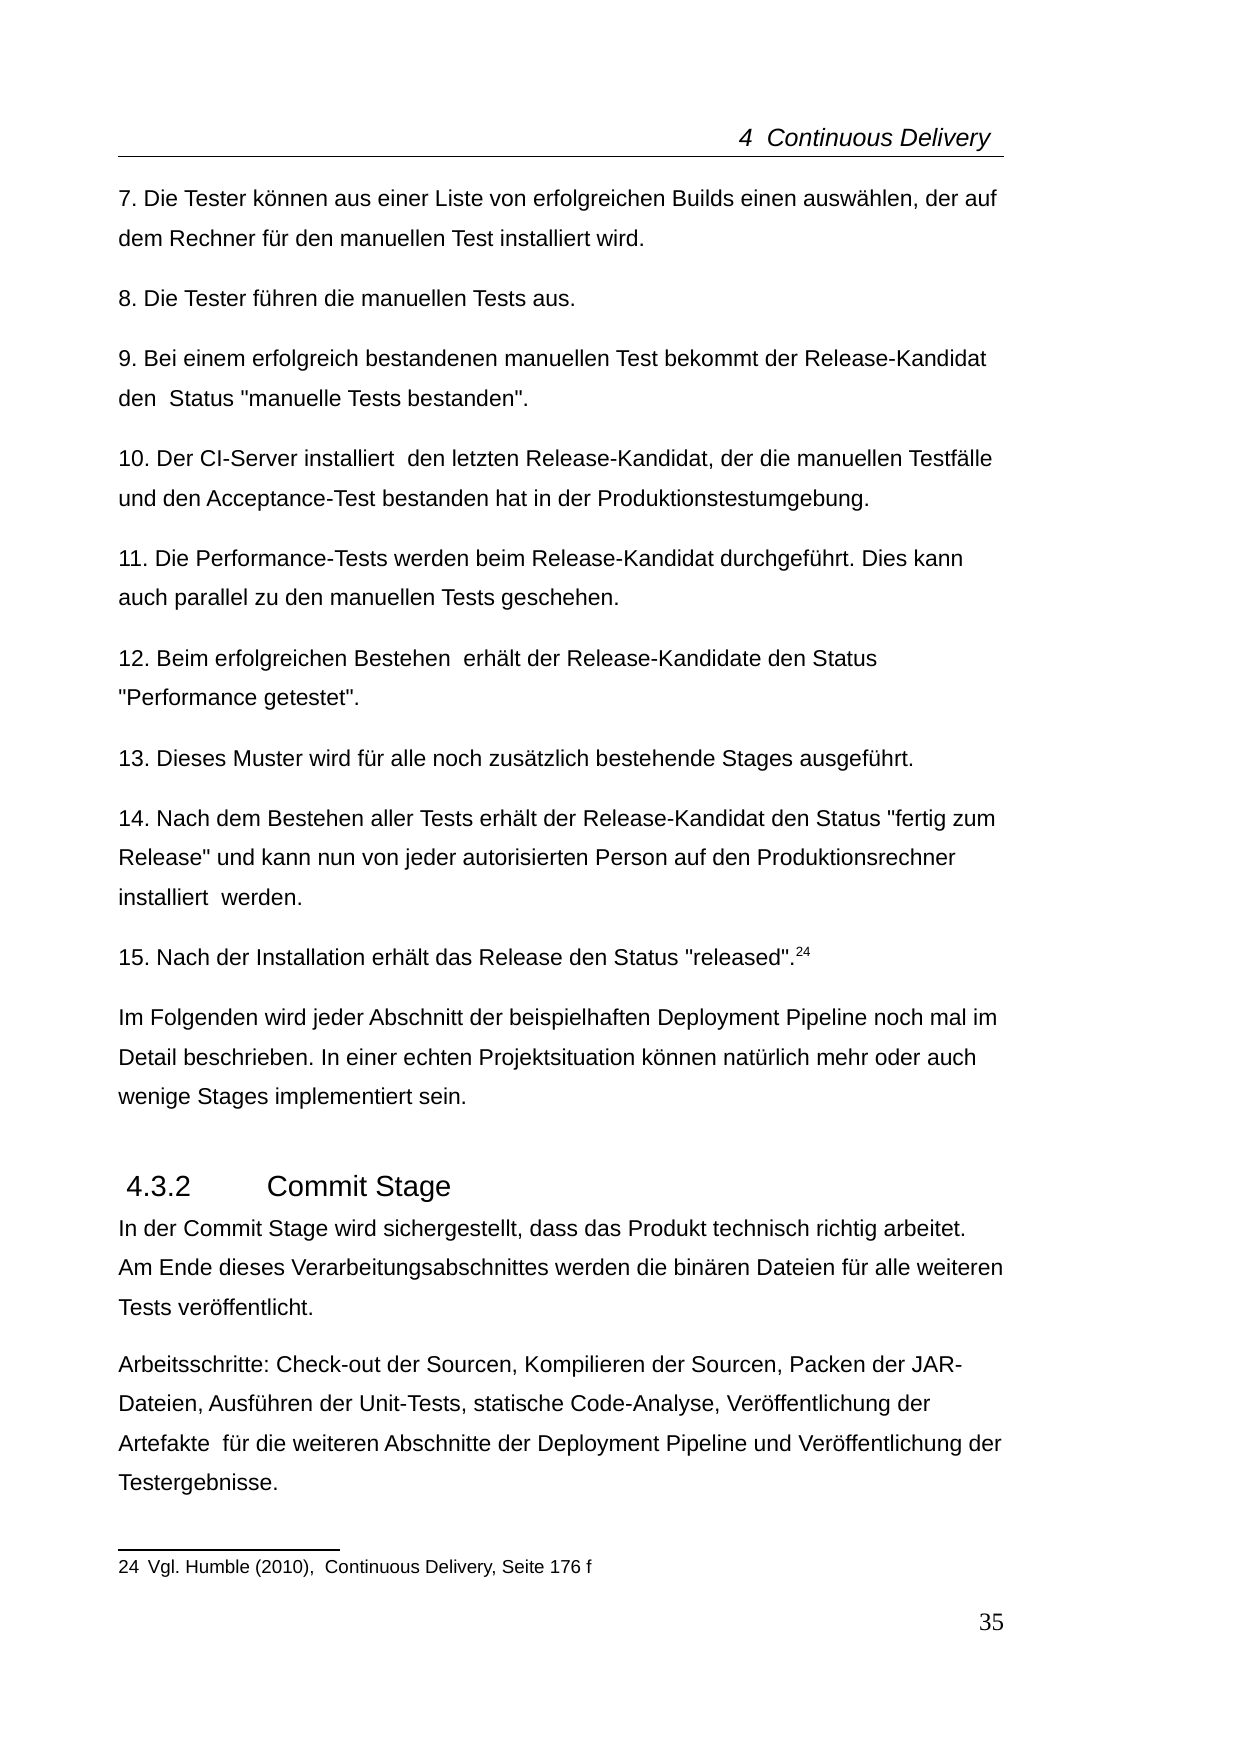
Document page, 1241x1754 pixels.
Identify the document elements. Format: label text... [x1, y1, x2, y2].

text 10. Der CI-Server installiert den letzten Release-Kandidat, der die manuellen Testfälle und den Acceptance-Test bestanden hat in der Produktionstestumgebung. [118, 445, 1004, 511]
text 14. Nach dem Bestehen aller Tests erhält der Release-Kandidat den Status "fertig zum Release" und kann nun von jeder autorisierten Person auf den Produktionsrechner installiert werden. [118, 805, 1004, 910]
text 9. Bei einem erfolgreich bestandenen manuellen Test bekommt der Release-Kandidat den Status "manuelle Tests bestanden". [118, 345, 1004, 411]
text 12. Beim erfolgreichen Bestehen erhält der Release-Kandidate den Status "Performance getestet". [118, 645, 1004, 711]
text 7. Die Tester können aus einer Liste von erfolgreichen Builds einen auswählen, der auf dem Rechner für den manuellen Test installiert wird. [118, 185, 1004, 251]
text 15. Nach der Installation erhält das Release den Status "released". [118, 944, 1004, 970]
text Im Folgenden wird jeder Abschnitt der beispielhaften Deployment Pipeline noch mal im Detail beschrieben. In einer echten Projektsituation können natürlich mehr oder auch wenige Stages implementiert sein. [118, 1004, 1004, 1110]
text Arbeitsschritte: Check-out der Sourcen, Kompilieren der Sourcen, Packen der JAR-Dateien, Ausführen der Unit-Tests, statische Code-Analyse, Veröffentlichung der Artefakte für die weiteren Abschnitte der Deployment Pipeline und Veröffentlichung der Testergebnisse. [118, 1351, 1004, 1496]
text In der Commit Stage wird sichergestellt, dass das Produkt technisch richtig arbeitet. Am Ende dieses Verarbeitungsabschnittes werden die binären Dateien für alle weiteren Tests veröffentlicht. [118, 1215, 1004, 1320]
text 13. Dieses Muster wird für alle noch zusätzlich bestehende Stages ausgeführt. [118, 744, 1004, 771]
subtitle Commit Stage [118, 1169, 1004, 1202]
text 11. Die Performance-Tests werden beim Release-Kandidat durchgeführt. Dies kann auch parallel zu den manuellen Tests geschehen. [118, 545, 1004, 611]
text Vgl. Humble (2010), Continuous Delivery, Seite 176 f [118, 1556, 1004, 1578]
text 8. Die Tester führen die manuellen Tests aus. [118, 285, 1004, 311]
